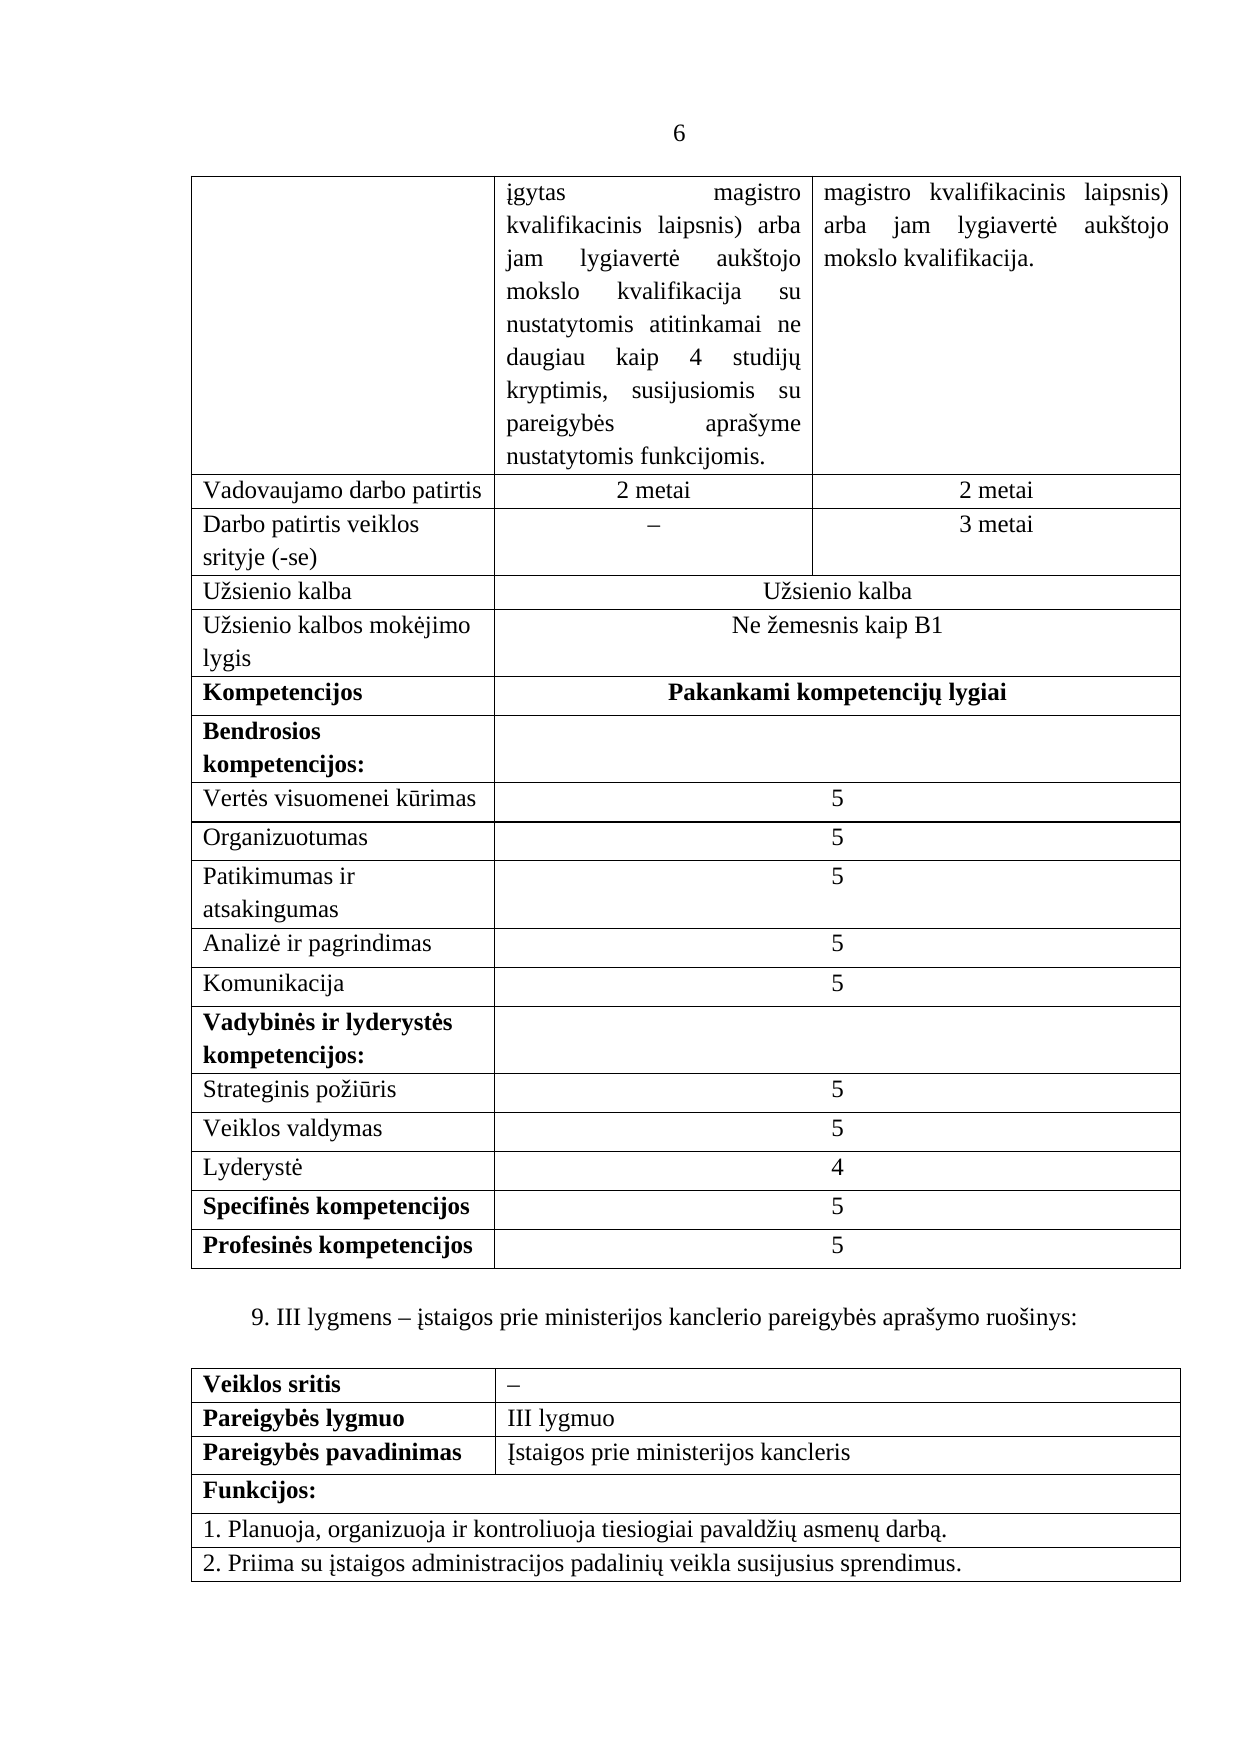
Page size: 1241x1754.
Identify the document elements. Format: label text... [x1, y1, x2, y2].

table_cell Bendrosios kompetencijos: [192, 716, 494, 782]
table_cell Organizuotumas [192, 823, 494, 860]
table_cell Specifinės kompetencijos [192, 1191, 494, 1229]
table_cell III lygmuo [496, 1403, 1180, 1436]
table_cell Įstaigos prie ministerijos kancleris [496, 1437, 1180, 1474]
text 9. III lygmens – įstaigos prie ministerijos kanclerio pareigybės aprašymo ruošinys: [177, 1302, 1181, 1331]
table_cell Vertės visuomenei kūrimas [192, 783, 494, 821]
table_cell 5 [495, 929, 1180, 967]
table_cell 5 [495, 1191, 1180, 1229]
table_cell Pareigybės pavadinimas [192, 1437, 495, 1474]
table_header – [496, 1369, 1180, 1402]
table_cell Profesinės kompetencijos [192, 1230, 494, 1268]
table_cell Veiklos valdymas [192, 1113, 494, 1151]
table_cell Užsienio kalba [495, 576, 1180, 609]
table_cell Pareigybės lygmuo [192, 1403, 495, 1436]
table_cell Lyderystė [192, 1152, 494, 1190]
table_cell Pakankami kompetencijų lygiai [495, 677, 1180, 715]
table_cell 4 [495, 1152, 1180, 1190]
table_cell magistro kvalifikacinis laipsnis) arba jam lygiavertė aukštojo mokslo kvalifikacija. [813, 177, 1180, 474]
table_cell Kompetencijos [192, 677, 494, 715]
table_header Veiklos sritis [192, 1369, 495, 1402]
table_cell 5 [495, 861, 1180, 927]
table_cell Vadybinės ir lyderystės kompetencijos: [192, 1007, 494, 1073]
table_cell Darbo patirtis veiklos srityje (-se) [192, 509, 494, 575]
table_cell – [495, 509, 812, 575]
table_cell [192, 177, 494, 474]
table_cell 2. Priima su įstaigos administracijos padalinių veikla susijusius sprendimus. [192, 1548, 1180, 1581]
table_cell Analizė ir pagrindimas [192, 929, 494, 967]
table_cell 5 [495, 968, 1180, 1006]
table_cell Funkcijos: [192, 1475, 1180, 1513]
table_cell 5 [495, 1113, 1180, 1151]
table_cell Strateginis požiūris [192, 1074, 494, 1112]
table_cell 5 [495, 823, 1180, 860]
table_cell 2 metai [813, 475, 1180, 508]
table_cell [495, 1007, 1180, 1073]
table_cell 1. Planuoja, organizuoja ir kontroliuoja tiesiogiai pavaldžių asmenų darbą. [192, 1514, 1180, 1547]
table_cell 2 metai [495, 475, 812, 508]
table_cell Komunikacija [192, 968, 494, 1006]
table_cell 5 [495, 1074, 1180, 1112]
table_cell 5 [495, 1230, 1180, 1268]
table_cell 5 [495, 783, 1180, 821]
table_cell Vadovaujamo darbo patirtis [192, 475, 494, 508]
table_cell Patikimumas ir atsakingumas [192, 861, 494, 927]
table_cell Užsienio kalba [192, 576, 494, 609]
table_cell Ne žemesnis kaip B1 [495, 610, 1180, 676]
table_cell [495, 716, 1180, 782]
table_cell 3 metai [813, 509, 1180, 575]
table_cell įgytas magistro kvalifikacinis laipsnis) arba jam lygiavertė aukštojo mokslo kvalifikacija su nustatytomis atitinkamai ne daugiau kaip 4 studijų kryptimis, susijusiomis su pareigybės aprašyme nustatytomis funkcijomis. [495, 177, 812, 474]
table_cell Užsienio kalbos mokėjimo lygis [192, 610, 494, 676]
